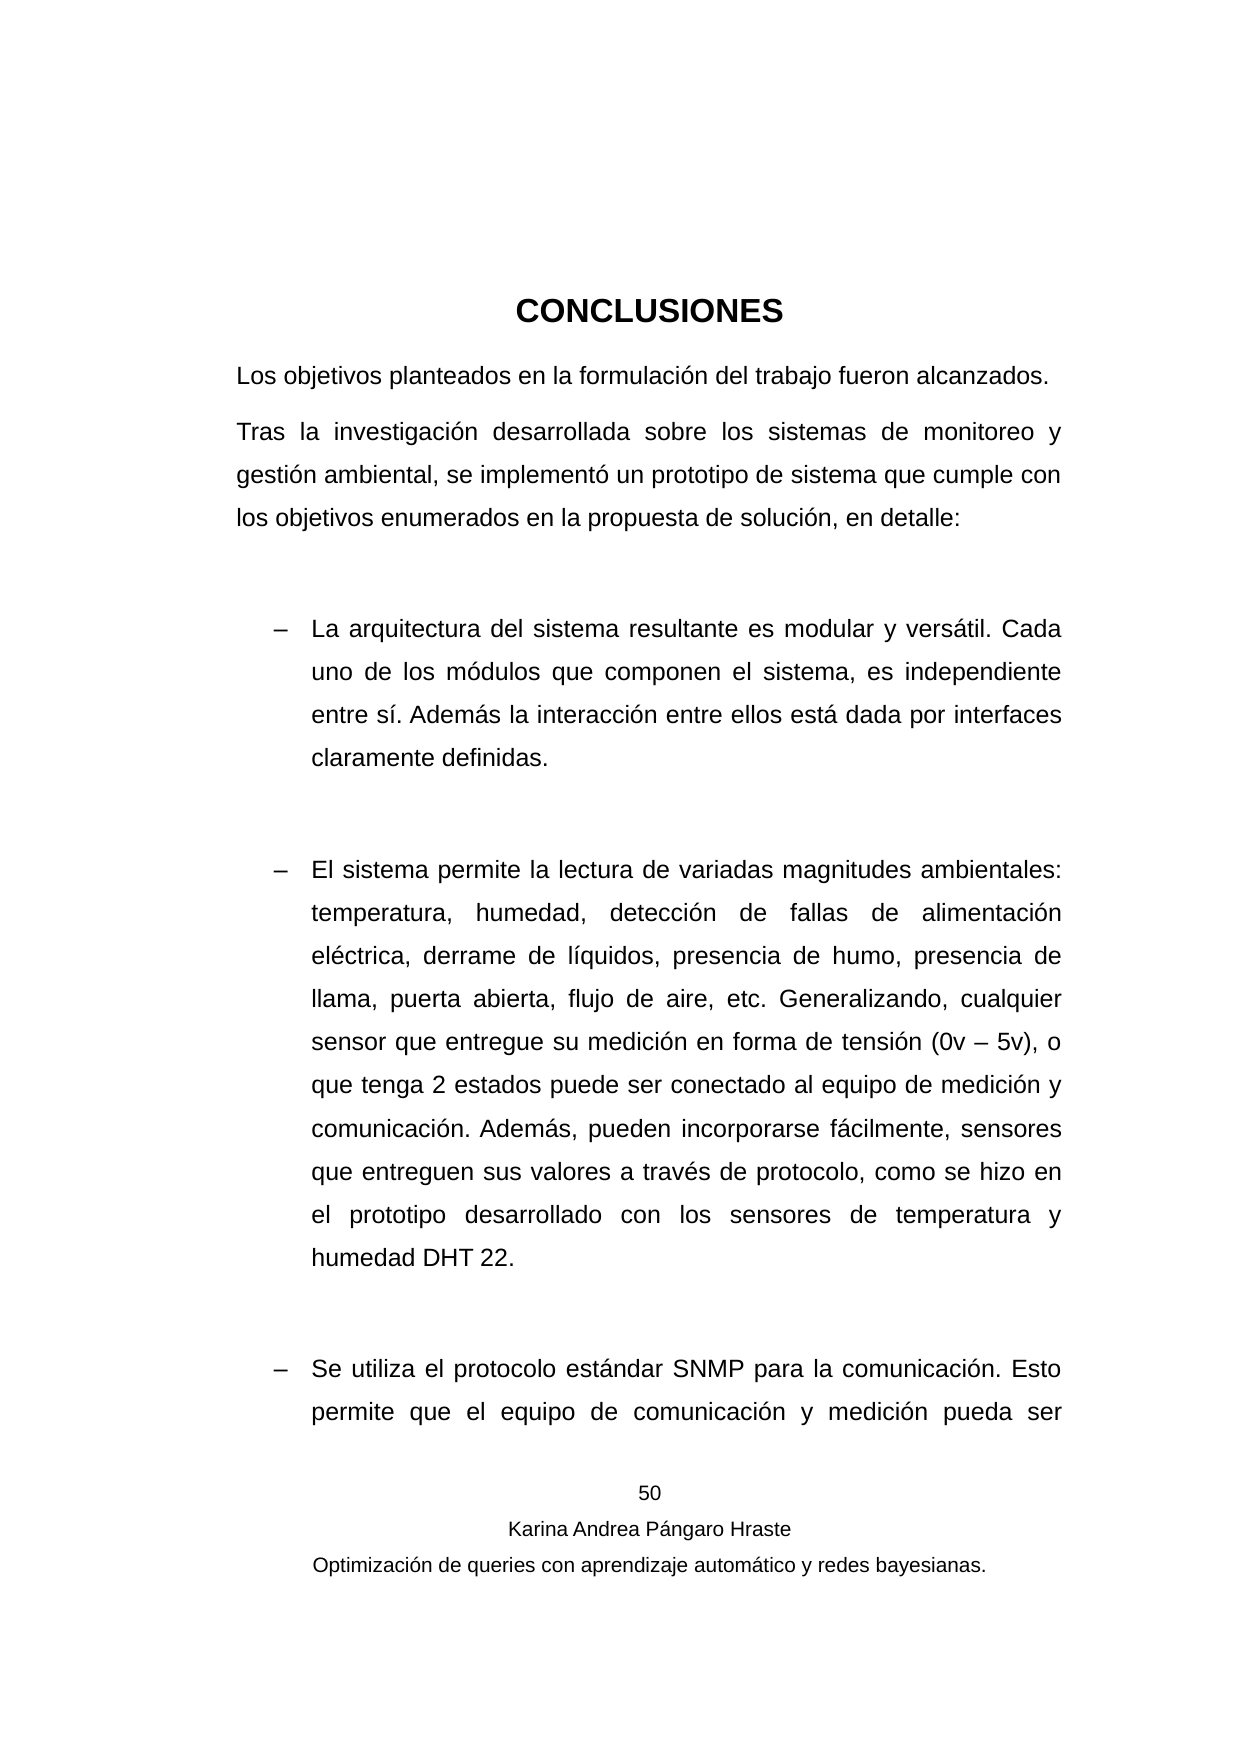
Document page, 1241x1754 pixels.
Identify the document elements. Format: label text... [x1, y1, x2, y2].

list La arquitectura del sistema resultante es modular y versátil. Cada uno de los módulos que componen el sistema, es independiente entre sí. Además la interacción entre ellos está dada por interfaces claramente definidas. [274, 614, 1063, 772]
text Los objetivos planteados en la formulación del trabajo fueron alcanzados. [236, 361, 1063, 389]
subtitle CONCLUSIONES [236, 291, 1063, 329]
list El sistema permite la lectura de variadas magnitudes ambientales: temperatura, humedad, detección de fallas de alimentación eléctrica, derrame de líquidos, presencia de humo, presencia de llama, puerta abierta, flujo de aire, etc. Generalizando, cualquier sensor que entregue su medición en forma de tensión (0v – 5v), o que tenga 2 estados puede ser conectado al equipo de medición y comunicación. Además, pueden incorporarse fácilmente, sensores que entreguen sus valores a través de protocolo, como se hizo en el prototipo desarrollado con los sensores de temperatura y humedad DHT 22. [274, 855, 1063, 1272]
text Tras la investigación desarrollada sobre los sistemas de monitoreo y gestión ambiental, se implementó un prototipo de sistema que cumple con los objetivos enumerados en la propuesta de solución, en detalle: [236, 416, 1063, 531]
list Se utiliza el protocolo estándar SNMP para la comunicación. Esto permite que el equipo de comunicación y medición pueda ser [274, 1354, 1063, 1426]
